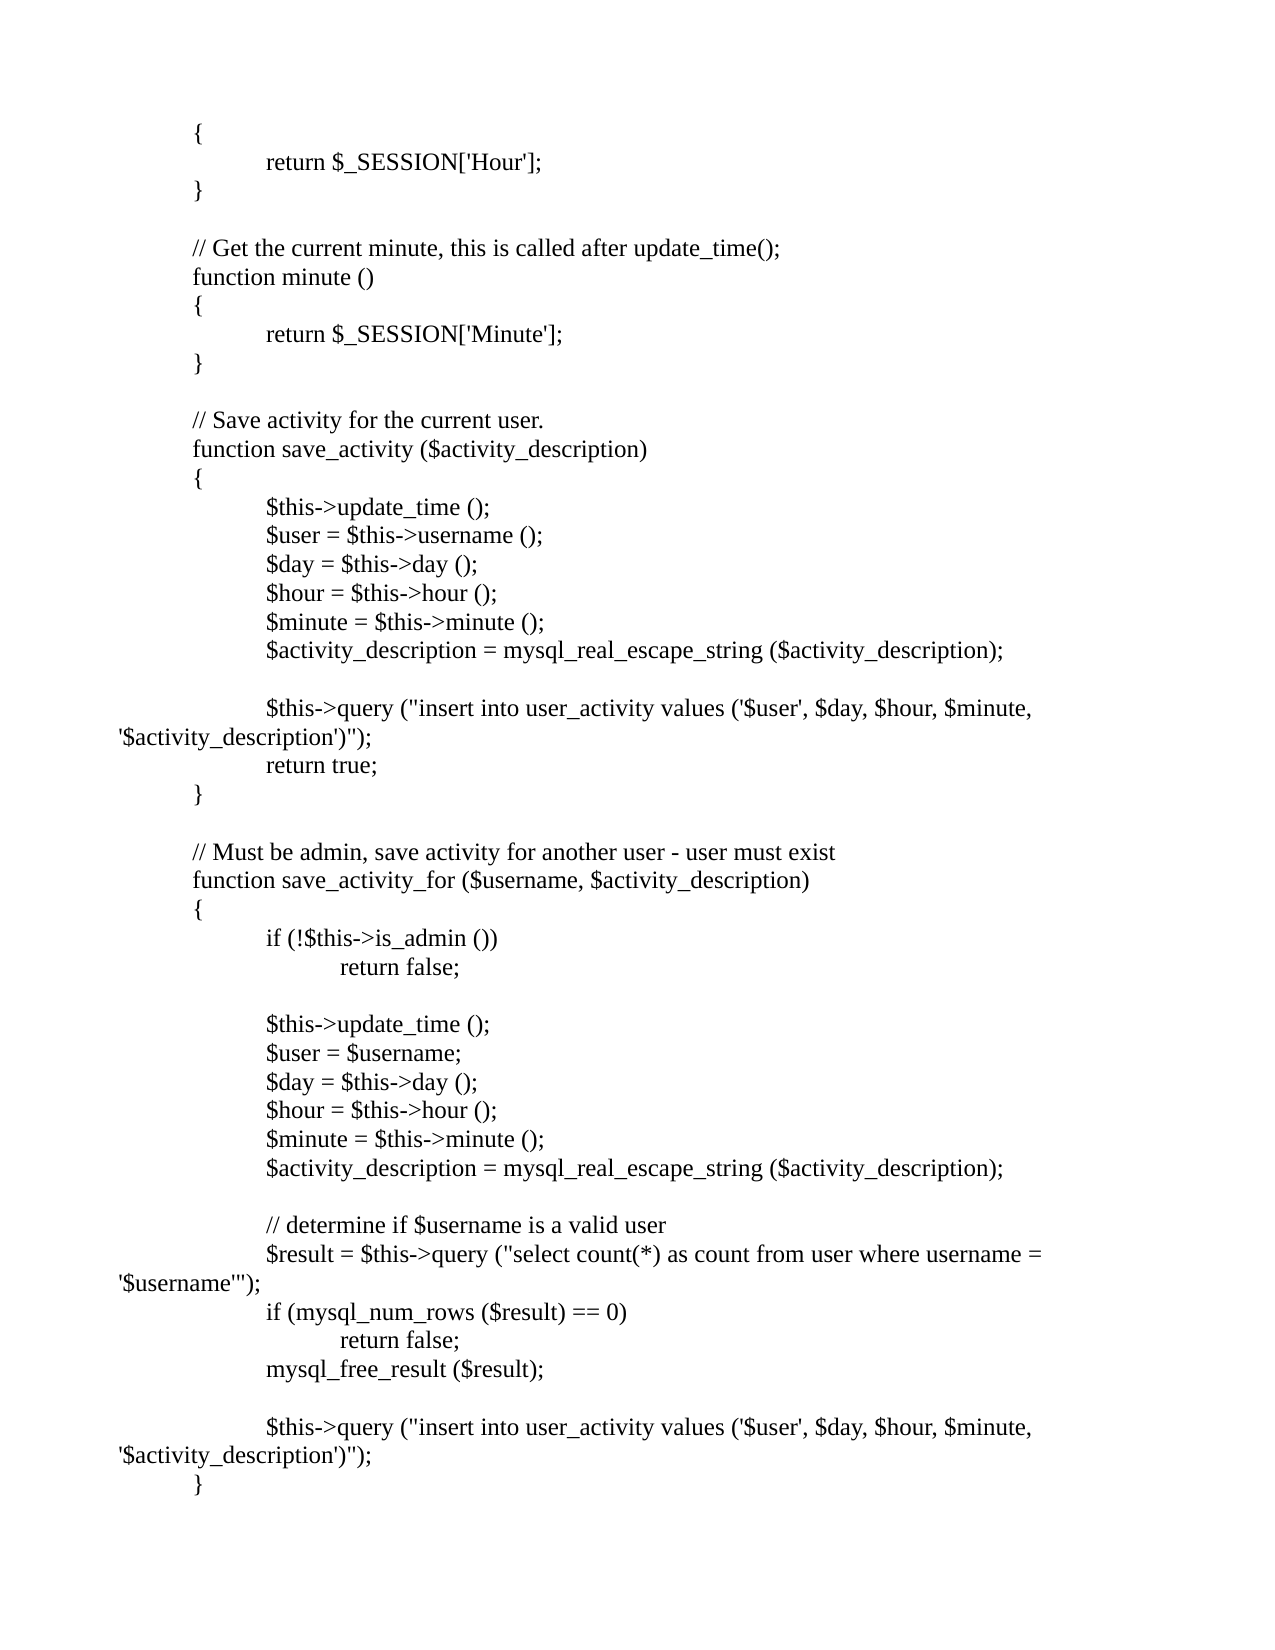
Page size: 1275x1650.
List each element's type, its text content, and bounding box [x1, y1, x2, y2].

text $minute = $this->minute (); [118, 607, 1157, 636]
text $user = $username; [118, 1038, 1157, 1067]
text $hour = $this->hour (); [118, 1096, 1157, 1124]
text // Must be admin, save activity for another user - user must exist [118, 837, 1157, 866]
text $day = $this->day (); [118, 549, 1157, 578]
text mysql_free_result ($result); [118, 1354, 1157, 1383]
text } [118, 1469, 1157, 1498]
text $this->query ("insert into user_activity values ('$user', $day, $hour, $minute, '$activity_description')"); [118, 693, 1157, 751]
text function save_activity_for ($username, $activity_description) [118, 866, 1157, 894]
text $this->update_time (); [118, 1009, 1157, 1038]
text $this->update_time (); [118, 492, 1157, 521]
text if (!$this->is_admin ()) [118, 923, 1157, 952]
text return true; [118, 751, 1157, 779]
text return false; [118, 952, 1157, 981]
text } [118, 348, 1157, 377]
text // Get the current minute, this is called after update_time(); [118, 233, 1157, 262]
text if (mysql_num_rows ($result) == 0) [118, 1297, 1157, 1326]
text { [118, 118, 1157, 147]
text $minute = $this->minute (); [118, 1124, 1157, 1153]
text { [118, 894, 1157, 923]
text $hour = $this->hour (); [118, 578, 1157, 607]
text } [118, 176, 1157, 204]
text // determine if $username is a valid user [118, 1211, 1157, 1239]
text { [118, 463, 1157, 492]
text return false; [118, 1326, 1157, 1354]
text function save_activity ($activity_description) [118, 434, 1157, 463]
text $this->query ("insert into user_activity values ('$user', $day, $hour, $minute, '$activity_description')"); [118, 1412, 1157, 1469]
text // Save activity for the current user. [118, 406, 1157, 434]
text $user = $this->username (); [118, 521, 1157, 549]
text $day = $this->day (); [118, 1067, 1157, 1096]
text } [118, 779, 1157, 808]
text return $_SESSION['Hour']; [118, 147, 1157, 176]
text { [118, 291, 1157, 319]
text $activity_description = mysql_real_escape_string ($activity_description); [118, 1153, 1157, 1182]
text $result = $this->query ("select count(*) as count from user where username = '$username'"); [118, 1239, 1157, 1297]
text return $_SESSION['Minute']; [118, 319, 1157, 348]
text $activity_description = mysql_real_escape_string ($activity_description); [118, 636, 1157, 664]
text function minute () [118, 262, 1157, 291]
